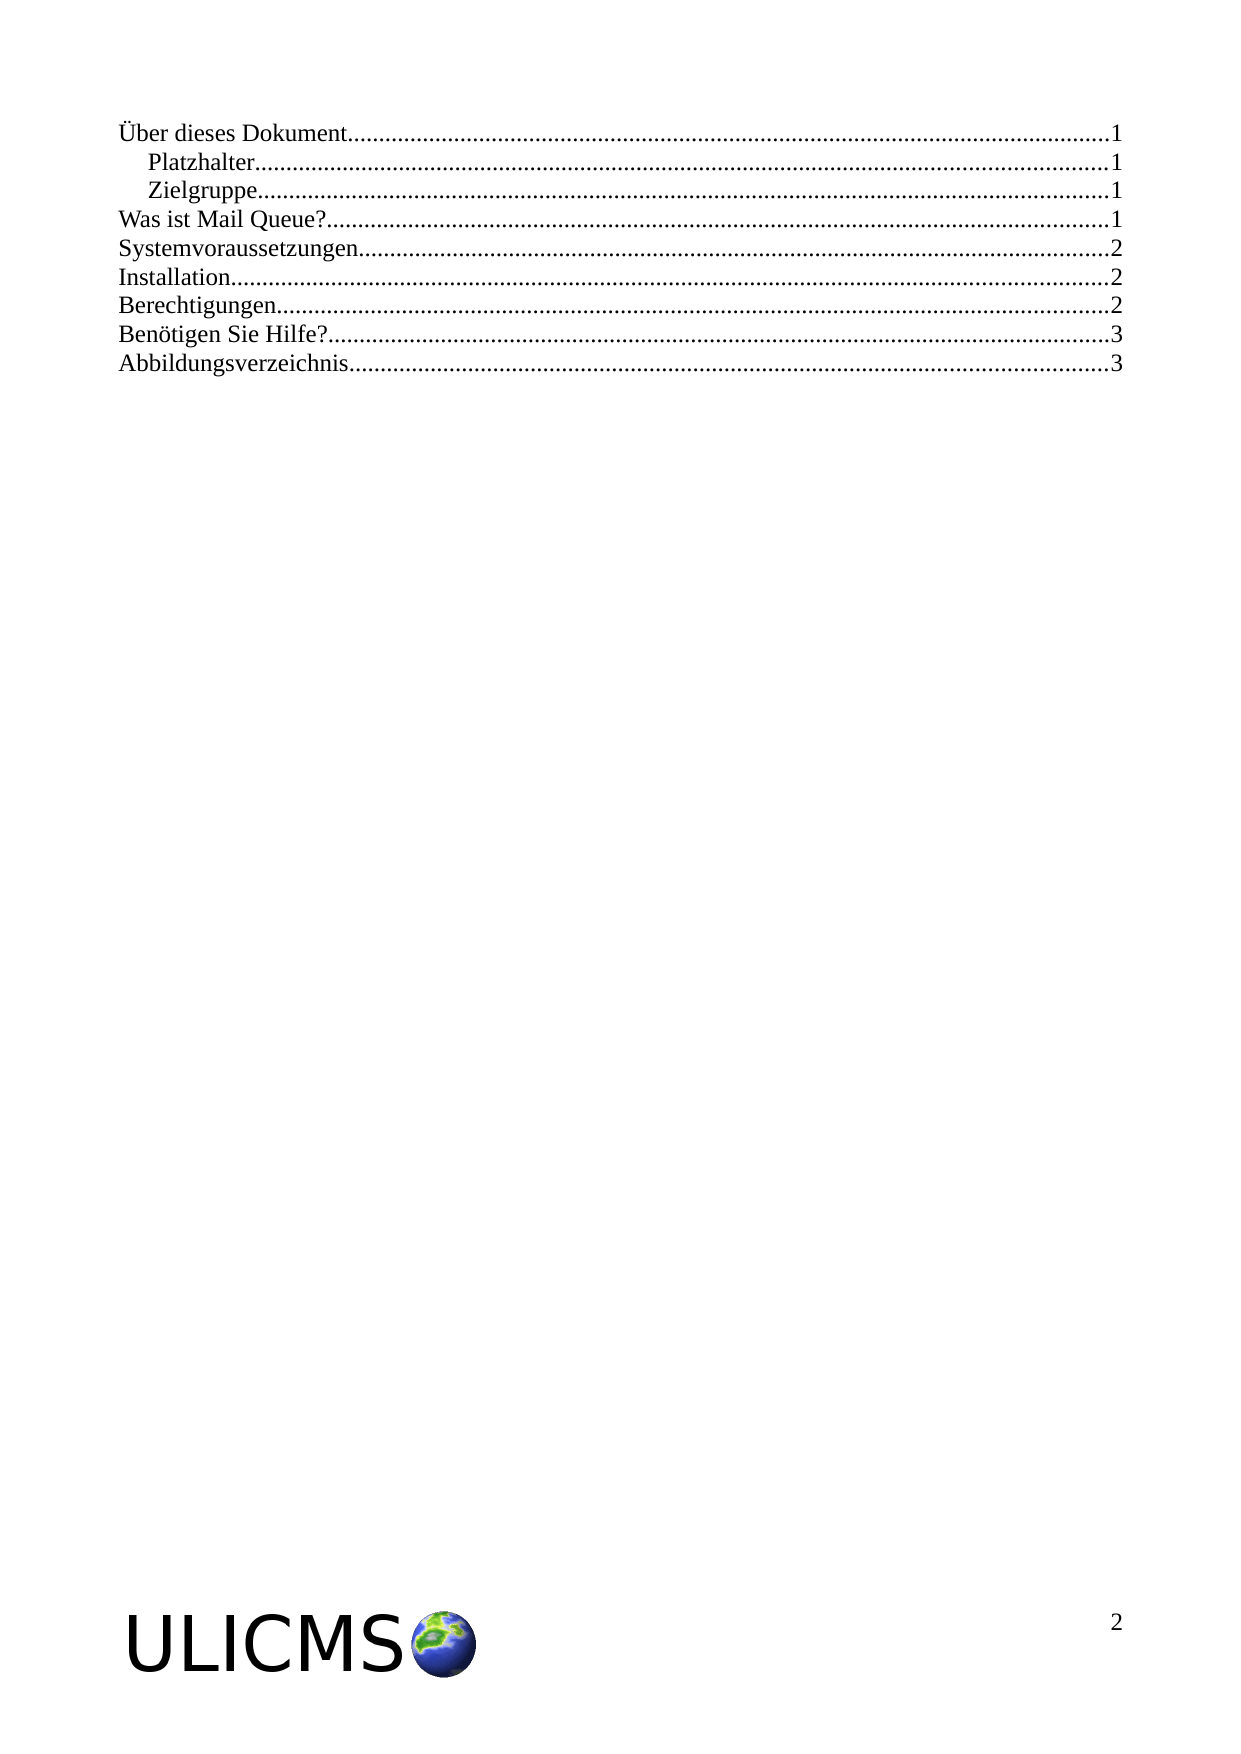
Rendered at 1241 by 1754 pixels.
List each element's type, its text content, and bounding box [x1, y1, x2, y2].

text Systemvoraussetzungen 2 [118, 233, 1123, 262]
text Was ist Mail Queue? 1 [118, 204, 1123, 233]
text Über dieses Dokument 1 [118, 118, 1123, 147]
text Abbildungsverzeichnis 3 [118, 348, 1123, 377]
text Berechtigungen 2 [118, 291, 1123, 319]
text Platzhalter 1 [148, 147, 1123, 176]
picture [118, 1607, 479, 1681]
text Installation 2 [118, 262, 1123, 291]
text Zielgruppe 1 [148, 176, 1123, 204]
text Benötigen Sie Hilfe? 3 [118, 319, 1123, 348]
